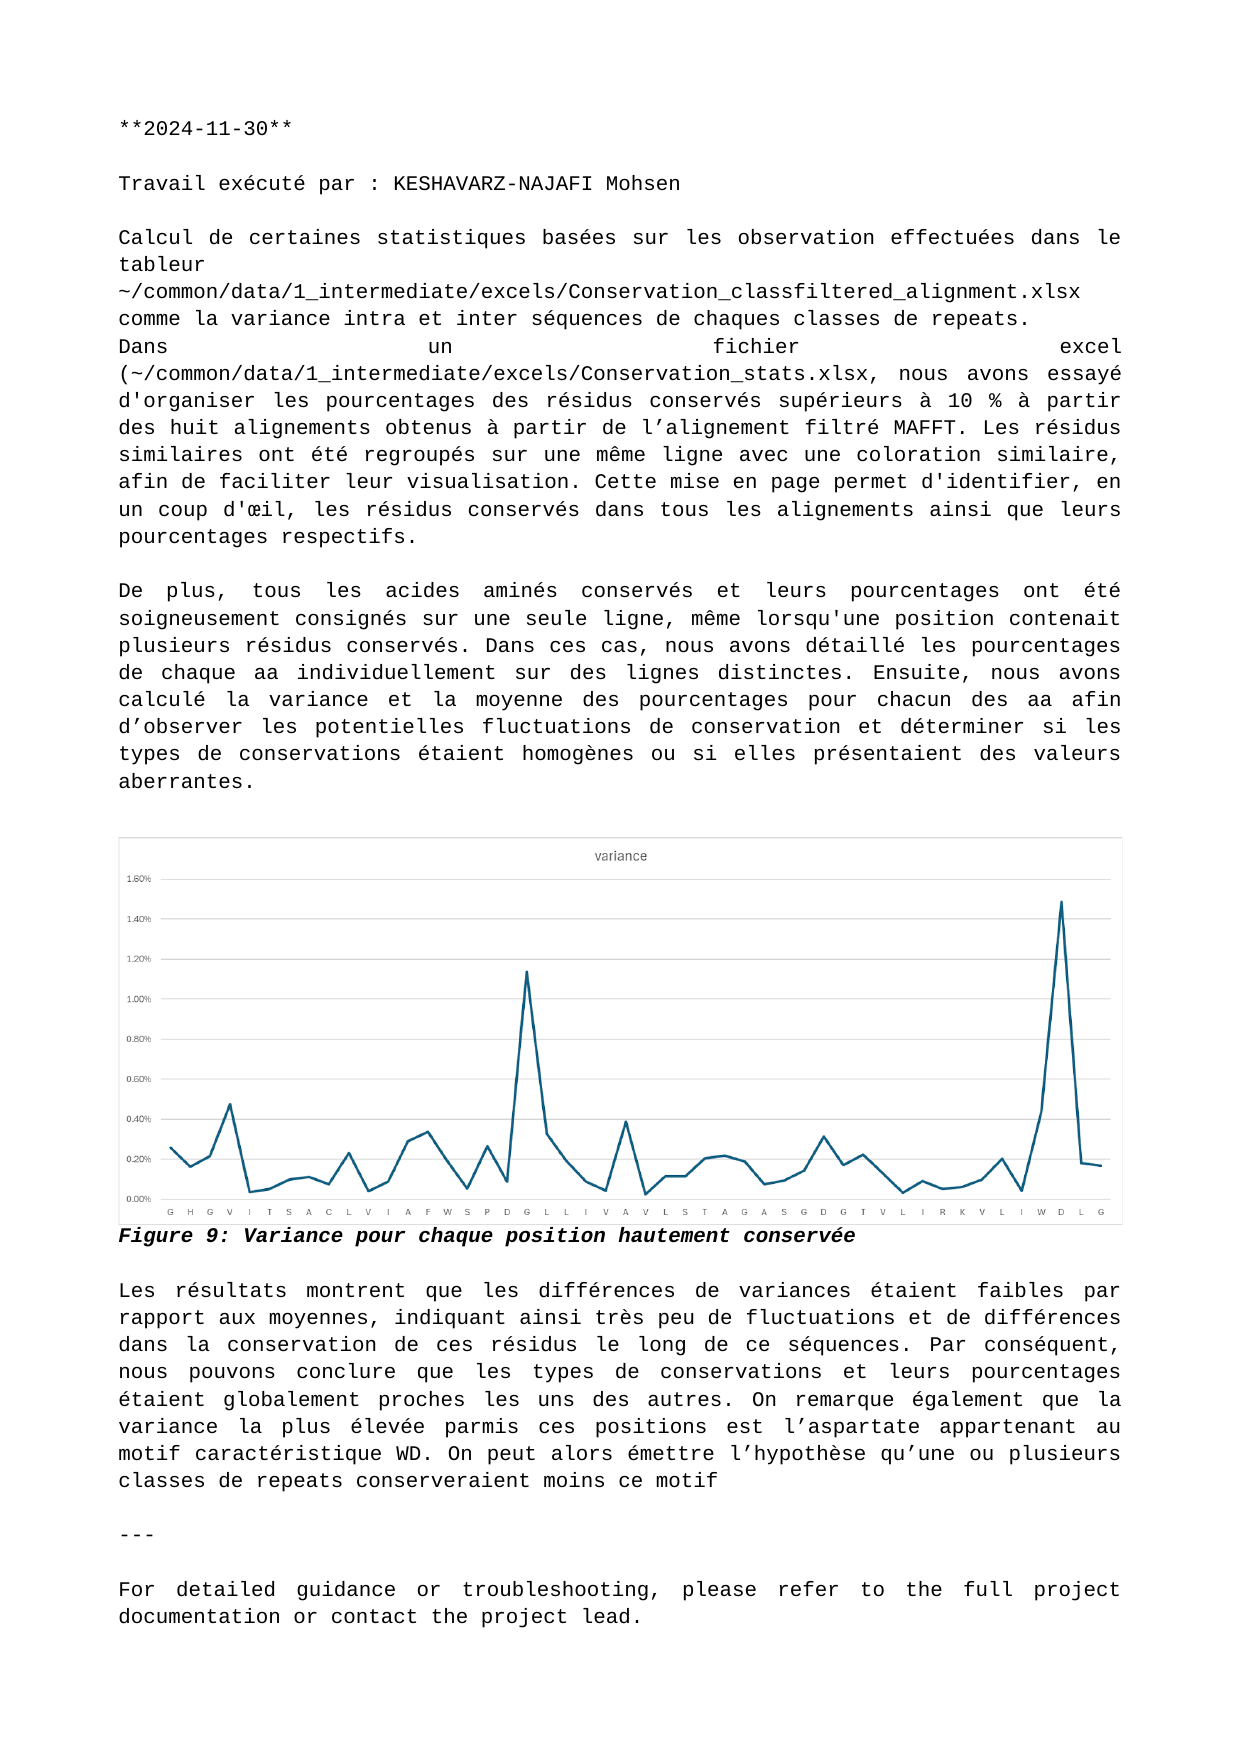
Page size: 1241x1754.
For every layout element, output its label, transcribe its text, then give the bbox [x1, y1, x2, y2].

text Les résultats montrent que les différences de variances étaient faibles par rapport aux moyennes, indiquant ainsi très peu de fluctuations et de différences dans la conservation de ces résidus le long de ce séquences. Par conséquent, nous pouvons conclure que les types de conservations et leurs pourcentages étaient globalement proches les uns des autres. On remarque également que la variance la plus élevée parmis ces positions est l’aspartate appartenant au motif caractéristique WD. On peut alors émettre l’hypothèse qu’une ou plusieurs classes de repeats conserveraient moins ce motif [118, 1280, 1122, 1494]
text Dans un fichier excel (~/common/data/1_intermediate/excels/Conservation_stats.xlsx, nous avons essayé d'organiser les pourcentages des résidus conservés supérieurs à 10 % à partir des huit alignements obtenus à partir de l’alignement filtré MAFFT. Les résidus similaires ont été regroupés sur une même ligne avec une coloration similaire, afin de faciliter leur visualisation. Cette mise en page permet d'identifier, en un coup d'œil, les résidus conservés dans tous les alignements ainsi que leurs pourcentages respectifs. [118, 336, 1122, 549]
text For detailed guidance or troubleshooting, please refer to the full project documentation or contact the project lead. [118, 1579, 1122, 1630]
text **2024-11-30** [118, 118, 1122, 142]
text De plus, tous les acides aminés conservés et leurs pourcentages ont été soigneusement consignés sur une seule ligne, même lorsqu'une position contenait plusieurs résidus conservés. Dans ces cas, nous avons détaillé les pourcentages de chaque aa individuellement sur des lignes distinctes. Ensuite, nous avons calculé la variance et la moyenne des pourcentages pour chacun des aa afin d’observer les potentielles fluctuations de conservation et déterminer si les types de conservations étaient homogènes ou si elles présentaient des valeurs aberrantes. [118, 580, 1122, 794]
text Travail exécuté par : KESHAVARZ-NAJAFI Mohsen [118, 172, 1122, 196]
picture [118, 837, 1123, 1225]
text Figure 9: Variance pour chaque position hautement conservée [118, 1225, 1123, 1248]
text --- [118, 1524, 1122, 1548]
text Calcul de certaines statistiques basées sur les observation effectuées dans le tableur ~/common/data/1_intermediate/excels/Conservation_classfiltered_alignment.xlsx comme la variance intra et inter séquences de chaques classes de repeats. [118, 227, 1122, 332]
